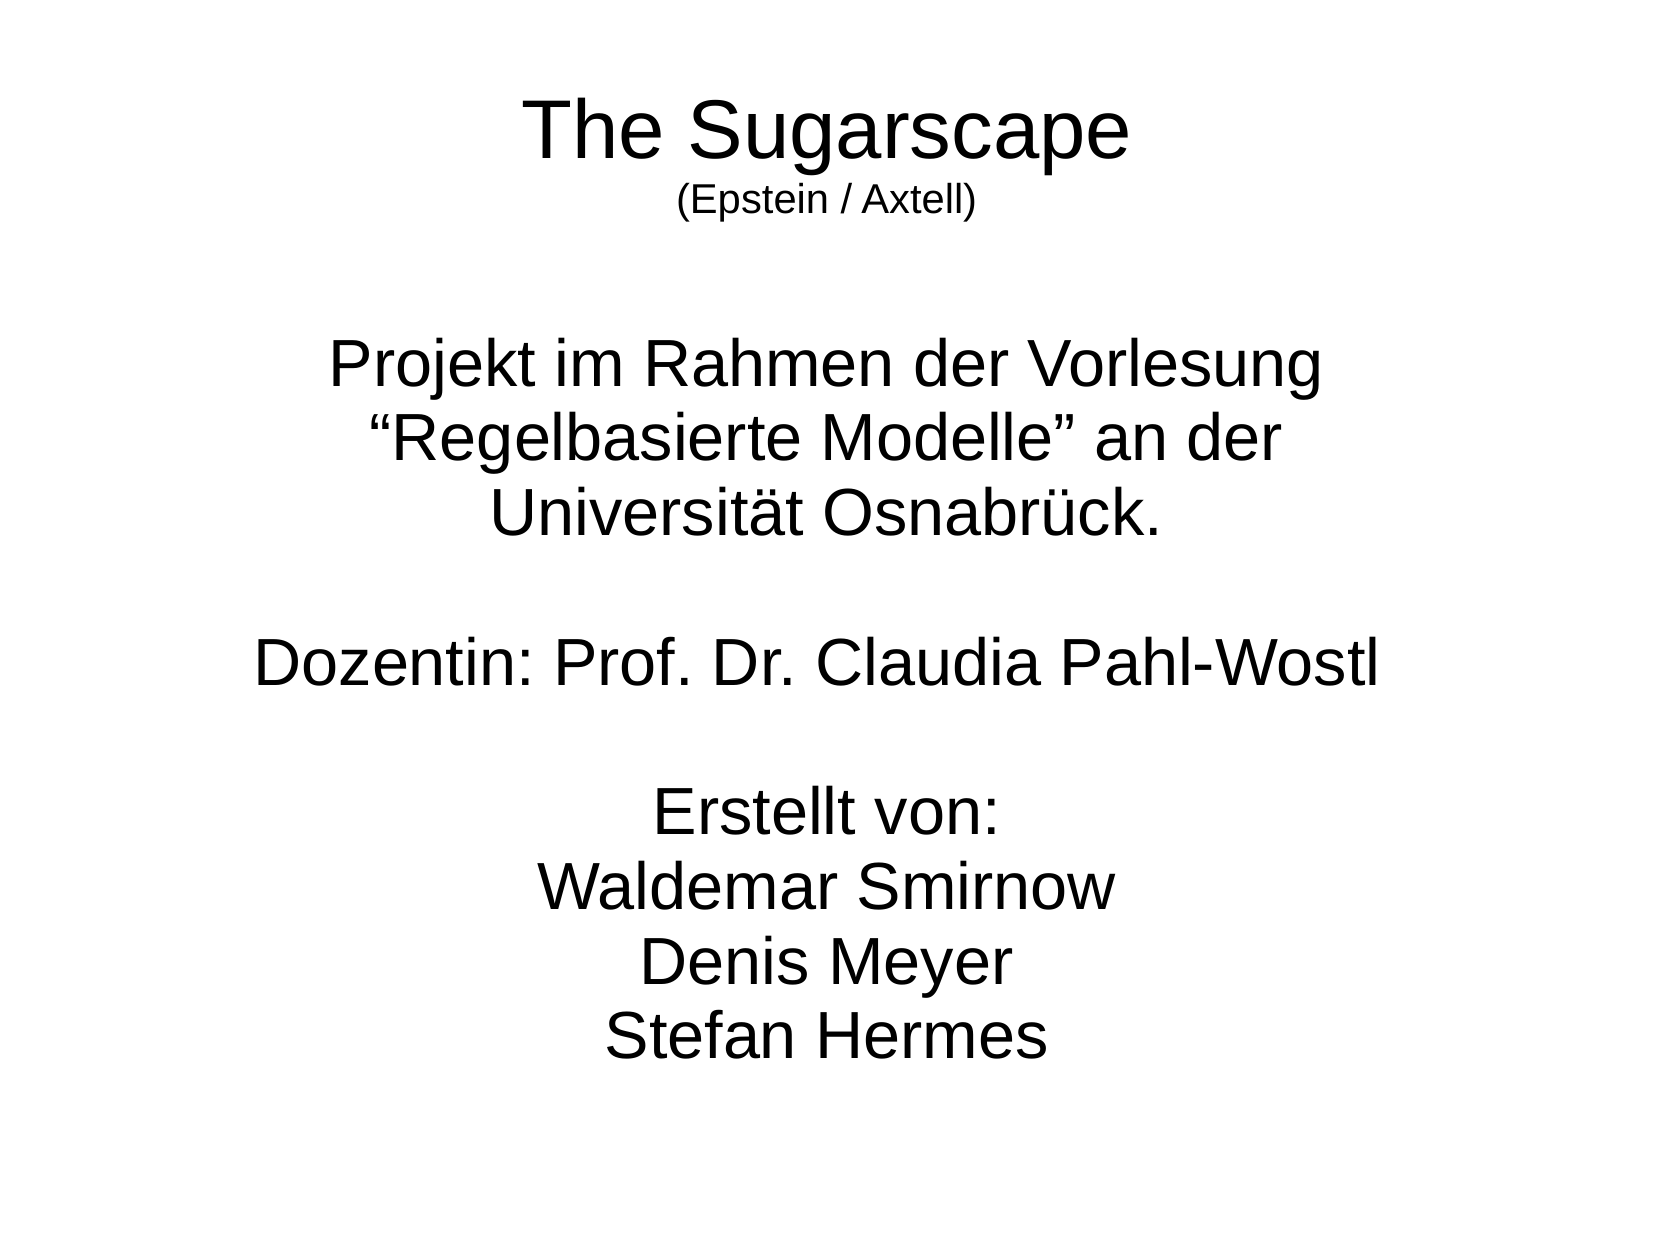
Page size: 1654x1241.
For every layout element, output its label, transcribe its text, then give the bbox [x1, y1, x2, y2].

subtitle Projekt im Rahmen der Vorlesung “Regelbasierte Modelle” an der Universität Osnabrück. Dozentin: Prof. Dr. Claudia Pahl-Wostl Erstellt von: Waldemar Smirnow Denis Meyer Stefan Hermes [82, 297, 1571, 1102]
title The Sugarscape (Epstein / Axtell) [82, 56, 1571, 250]
